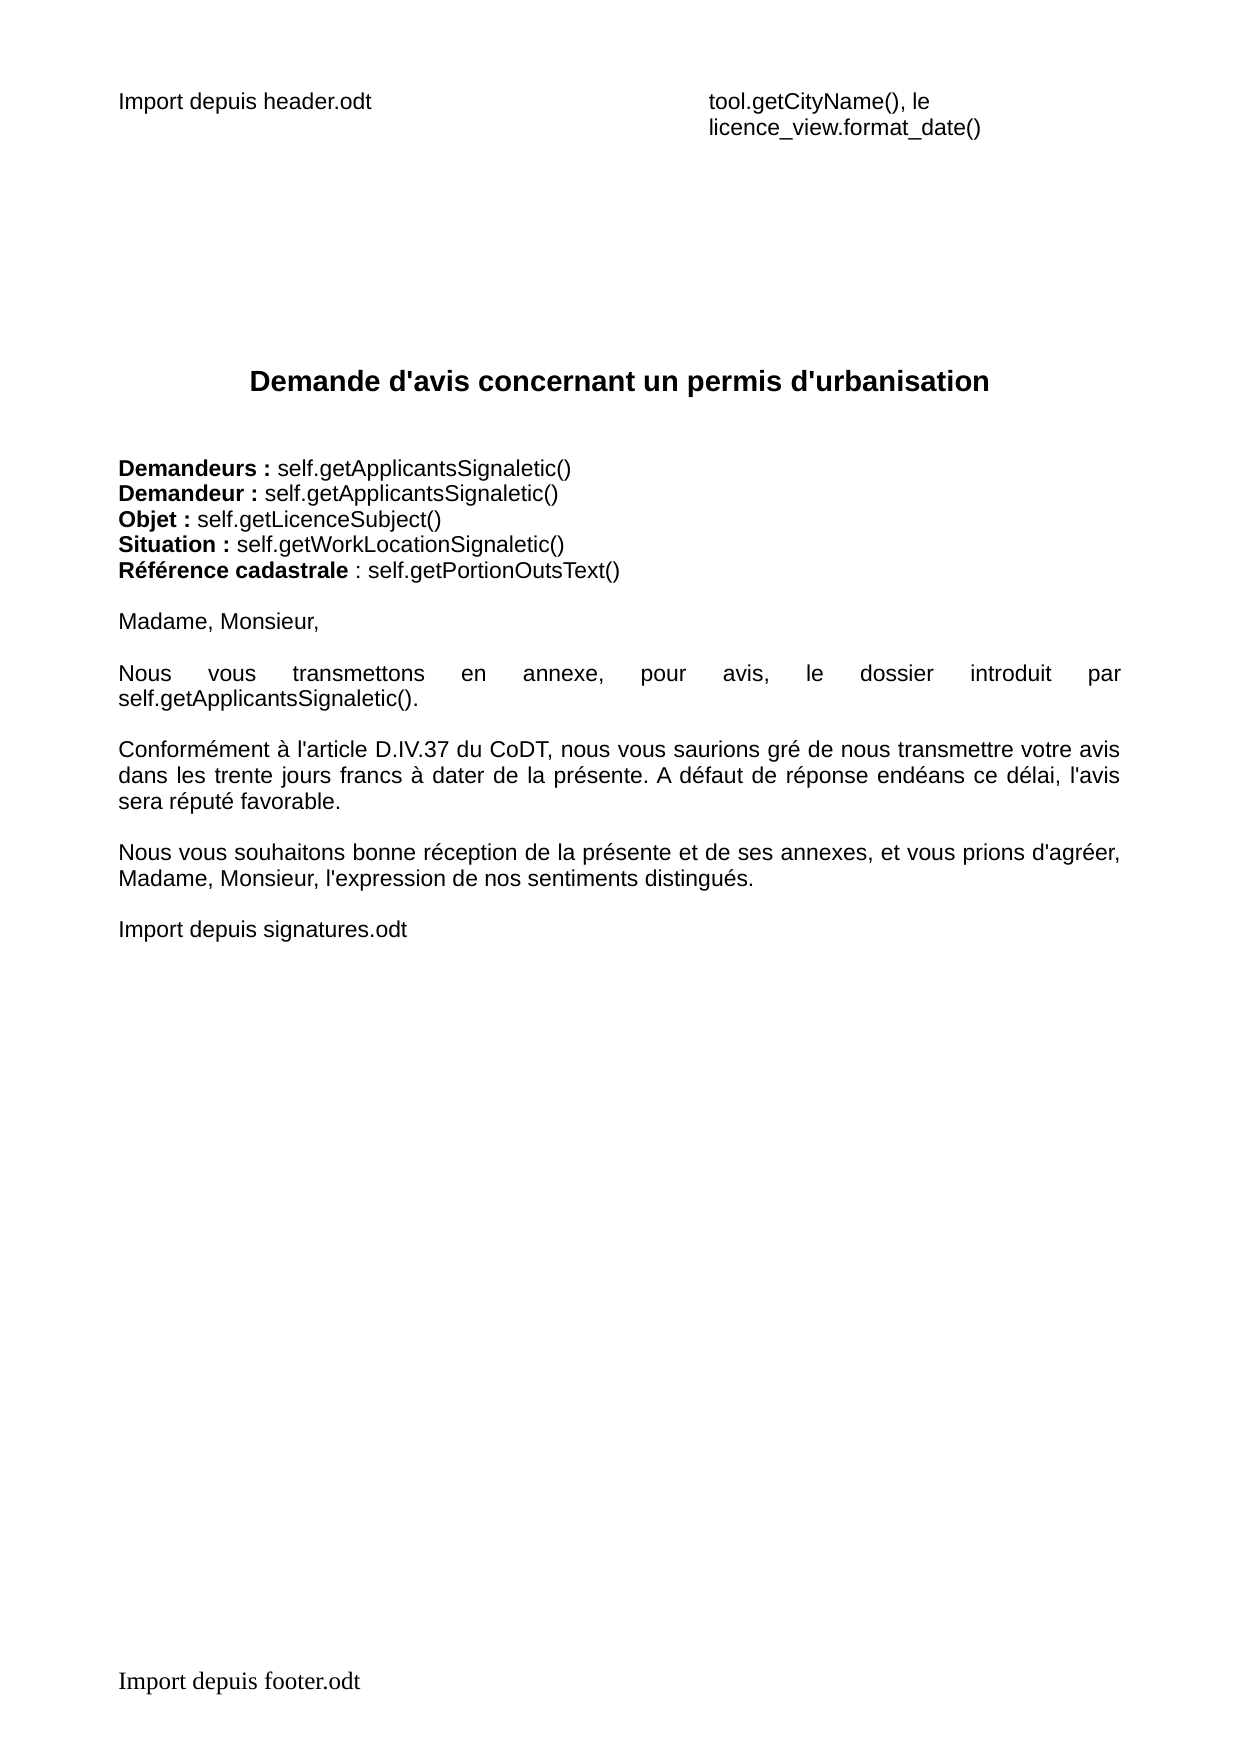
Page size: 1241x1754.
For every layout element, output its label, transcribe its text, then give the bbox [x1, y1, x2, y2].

text Conformément à l'article D.IV.37 du CoDT, nous vous saurions gré de nous transmettre votre avis dans les trente jours francs à dater de la présente. A défaut de réponse endéans ce délai, l'avis sera réputé favorable. [118, 737, 1122, 814]
text Situation : self.getWorkLocationSignaletic() [118, 532, 1122, 558]
text Objet : self.getLicenceSubject() [118, 507, 1122, 532]
text Import depuis signatures.odt [118, 917, 1122, 942]
title Demande d'avis concernant un permis d'urbanisation [118, 364, 1122, 397]
text Demandeur : self.getApplicantsSignaletic() [118, 481, 1122, 507]
table_header tool.getCityName(), le licence_view.format_date() [709, 89, 1123, 304]
text Madame, Monsieur, [118, 609, 1122, 635]
table_header Import depuis header.odt [118, 89, 708, 304]
text Nous vous souhaitons bonne réception de la présente et de ses annexes, et vous prions d'agréer, Madame, Monsieur, l'expression de nos sentiments distingués. [118, 840, 1122, 891]
text Référence cadastrale : self.getPortionOutsText() [118, 558, 1122, 583]
text Nous vous transmettons en annexe, pour avis, le dossier introduit par self.getApplicantsSignaletic(). [118, 660, 1122, 712]
text Demandeurs : self.getApplicantsSignaletic() [118, 455, 1122, 481]
